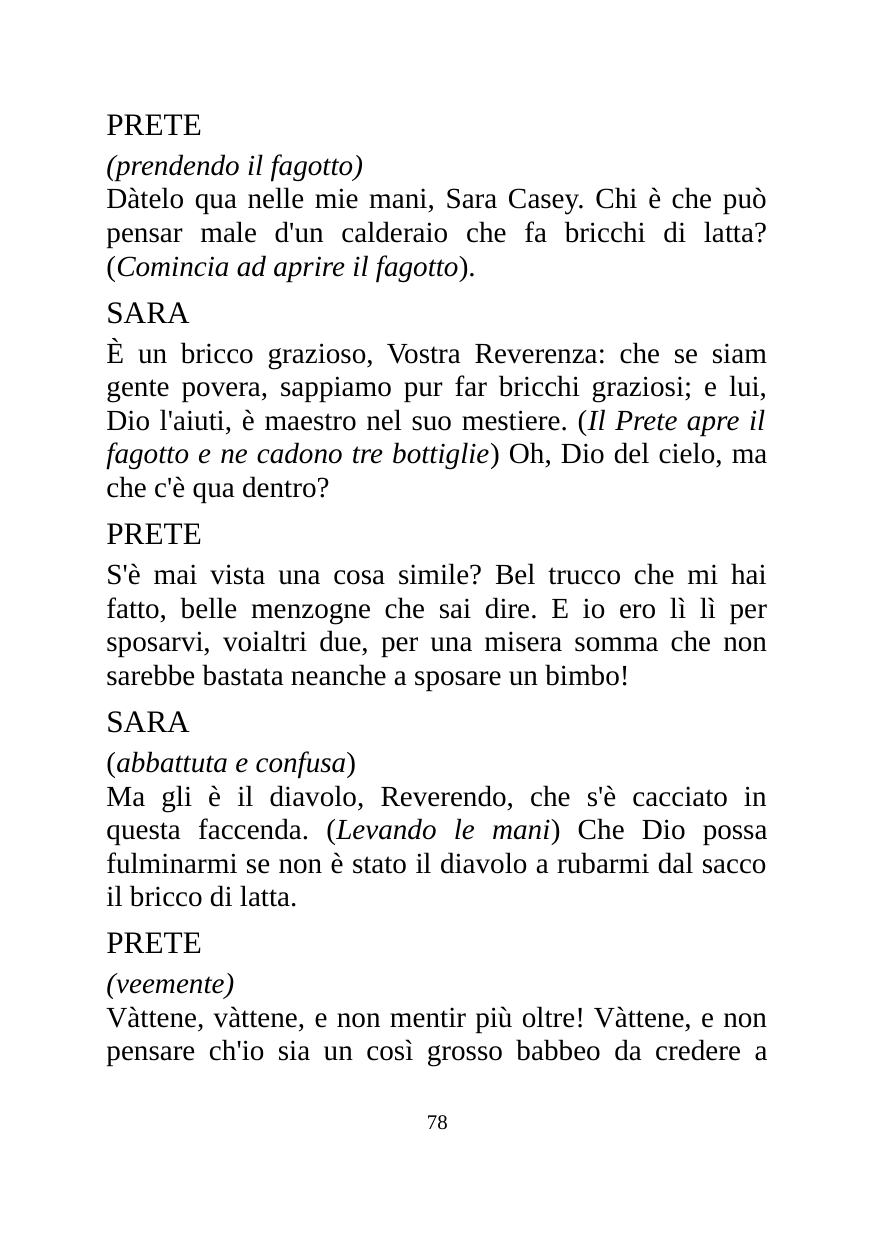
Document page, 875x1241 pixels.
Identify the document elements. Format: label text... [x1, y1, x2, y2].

text È un bricco grazioso, Vostra Reverenza: che se siam gente povera, sappiamo pur far bricchi graziosi; e lui, Dio l'aiuti, è maestro nel suo mestiere. (Il Prete apre il fagotto e ne cadono tre bottiglie) Oh, Dio del cielo, ma che c'è qua dentro? [106, 336, 768, 504]
text (veemente) [106, 966, 768, 1000]
text SARA [106, 703, 768, 739]
text (abbattuta e confusa) [106, 745, 768, 779]
text PRETE [106, 515, 768, 551]
text Ma gli è il diavolo, Reverendo, che s'è cacciato in questa faccenda. (Levando le mani) Che Dio possa fulminarmi se non è stato il diavolo a rubarmi dal sacco il bricco di latta. [106, 779, 768, 913]
text S'è mai vista una cosa simile? Bel trucco che mi hai fatto, belle menzogne che sai dire. E io ero lì lì per sposarvi, voialtri due, per una misera somma che non sarebbe bastata neanche a sposare un bimbo! [106, 557, 768, 691]
text Dàtelo qua nelle mie mani, Sara Casey. Chi è che può pensar male d'un calderaio che fa bricchi di latta? (Comincia ad aprire il fagotto). [106, 182, 768, 282]
text (prendendo il fagotto) [106, 148, 768, 182]
text PRETE [106, 106, 768, 142]
text SARA [106, 294, 768, 330]
text PRETE [106, 924, 768, 961]
text Vàttene, vàttene, e non mentir più oltre! Vàttene, e non pensare ch'io sia un così grosso babbeo da credere a [106, 1000, 768, 1067]
